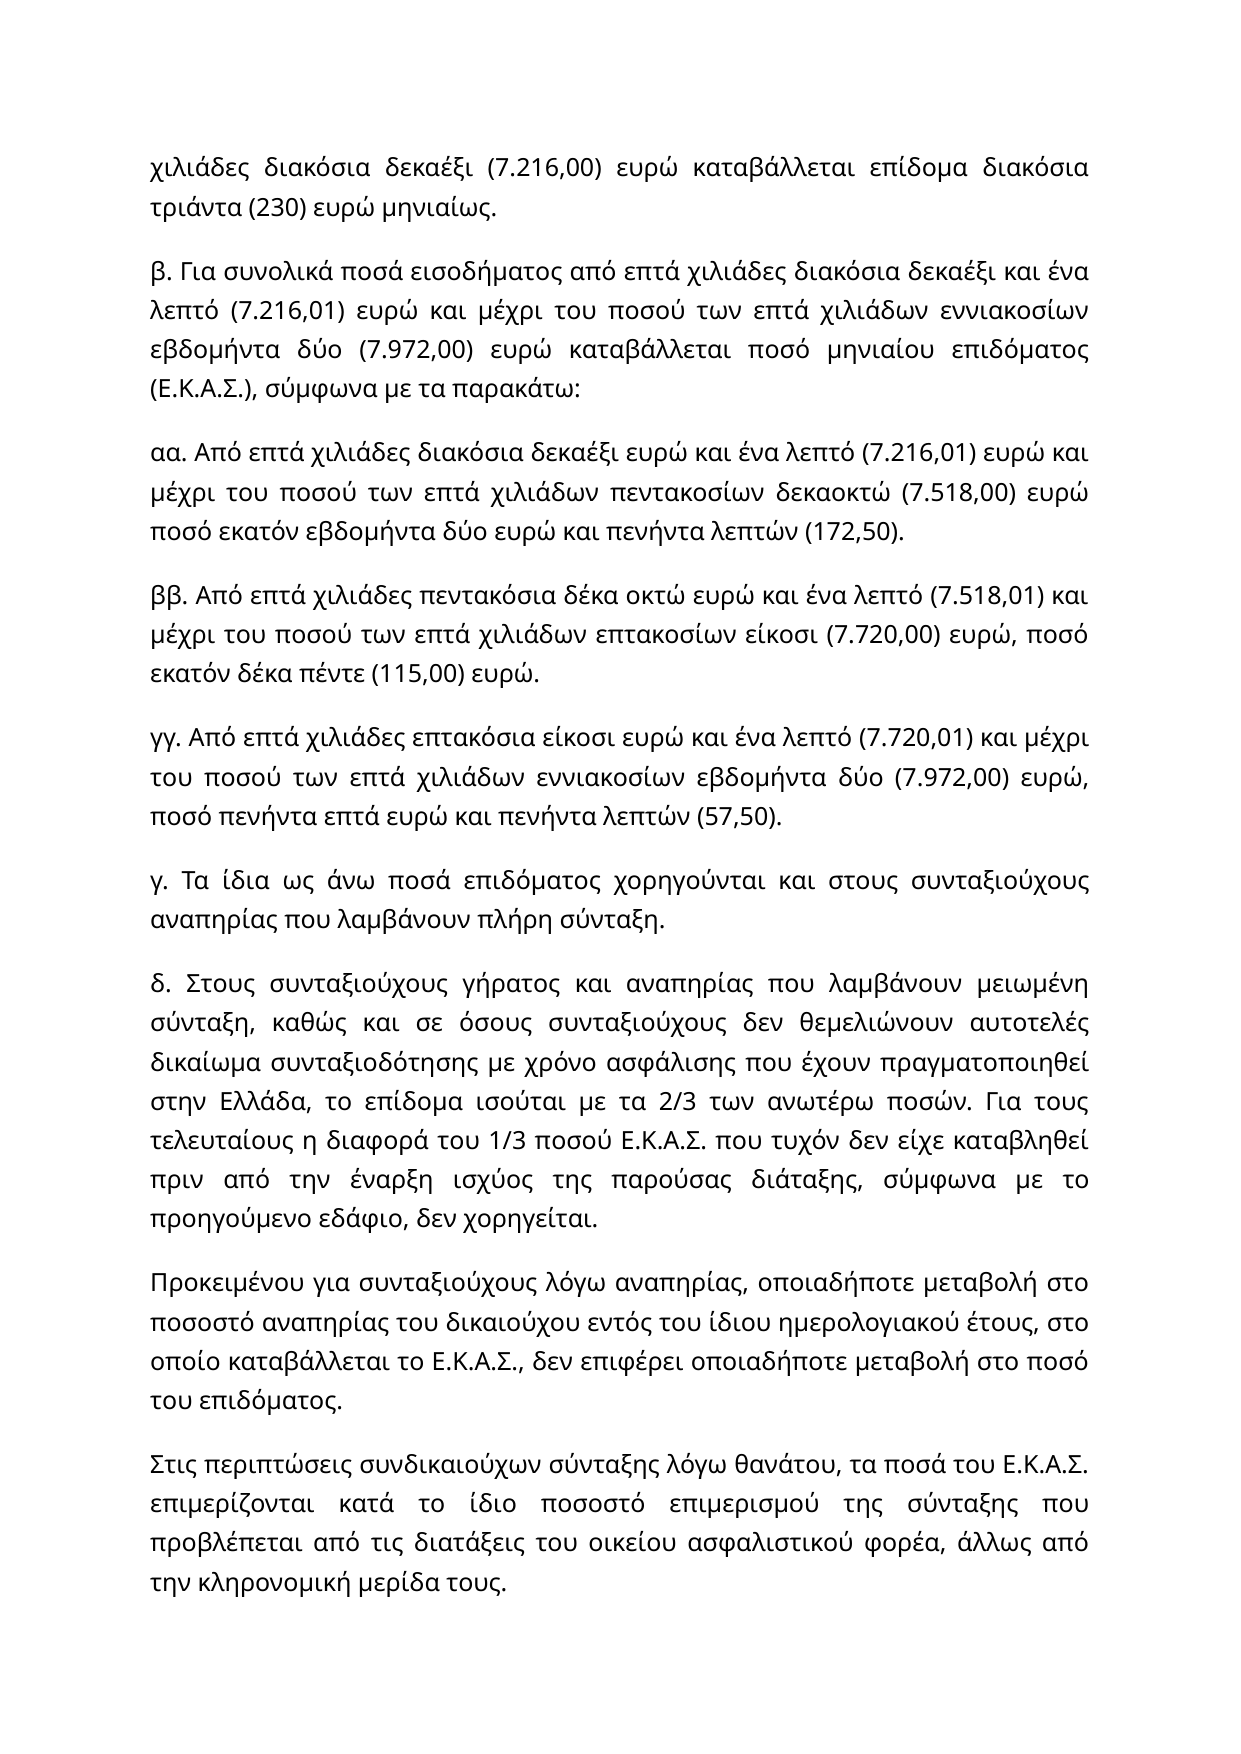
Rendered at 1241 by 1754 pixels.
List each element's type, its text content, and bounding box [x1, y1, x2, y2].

text γ. Τα ίδια ως άνω ποσά επιδόματος χορηγούνται και στους συνταξιούχους αναπηρίας που λαμβάνουν πλήρη σύνταξη. [150, 862, 1090, 936]
text ββ. Από επτά χιλιάδες πεντακόσια δέκα οκτώ ευρώ και ένα λεπτό (7.518,01) και μέχρι του ποσού των επτά χιλιάδων επτακοσίων είκοσι (7.720,00) ευρώ, ποσό εκατόν δέκα πέντε (115,00) ευρώ. [150, 577, 1090, 690]
text αα. Από επτά χιλιάδες διακόσια δεκαέξι ευρώ και ένα λεπτό (7.216,01) ευρώ και μέχρι του ποσού των επτά χιλιάδων πεντακοσίων δεκαοκτώ (7.518,00) ευρώ ποσό εκατόν εβδομήντα δύο ευρώ και πενήντα λεπτών (172,50). [150, 435, 1090, 547]
text χιλιάδες διακόσια δεκαέξι (7.216,00) ευρώ καταβάλλεται επίδομα διακόσια τριάντα (230) ευρώ μηνιαίως. [150, 150, 1090, 223]
text δ. Στους συνταξιούχους γήρατος και αναπηρίας που λαμβάνουν μειωμένη σύνταξη, καθώς και σε όσους συνταξιούχους δεν θεμελιώνουν αυτοτελές δικαίωμα συνταξιοδότησης με χρόνο ασφάλισης που έχουν πραγματοποιηθεί στην Ελλάδα, το επίδομα ισούται με τα 2/3 των ανωτέρω ποσών. Για τους τελευταίους η διαφορά του 1/3 ποσού Ε.Κ.Α.Σ. που τυχόν δεν είχε καταβληθεί πριν από την έναρξη ισχύος της παρούσας διάταξης, σύμφωνα με το προηγούμενο εδάφιο, δεν χορηγείται. [150, 966, 1090, 1235]
text Προκειμένου για συνταξιούχους λόγω αναπηρίας, οποιαδήποτε μεταβολή στο ποσοστό αναπηρίας του δικαιούχου εντός του ίδιου ημερολογιακού έτους, στο οποίο καταβάλλεται το Ε.Κ.Α.Σ., δεν επιφέρει οποιαδήποτε μεταβολή στο ποσό του επιδόματος. [150, 1265, 1090, 1417]
text β. Για συνολικά ποσά εισοδήματος από επτά χιλιάδες διακόσια δεκαέξι και ένα λεπτό (7.216,01) ευρώ και μέχρι του ποσού των επτά χιλιάδων εννιακοσίων εβδομήντα δύο (7.972,00) ευρώ καταβάλλεται ποσό μηνιαίου επιδόματος (Ε.Κ.Α.Σ.), σύμφωνα με τα παρακάτω: [150, 253, 1090, 405]
text Στις περιπτώσεις συνδικαιούχων σύνταξης λόγω θανάτου, τα ποσά του Ε.Κ.Α.Σ. επιμερίζονται κατά το ίδιο ποσοστό επιμερισμού της σύνταξης που προβλέπεται από τις διατάξεις του οικείου ασφαλιστικού φορέα, άλλως από την κληρονομική μερίδα τους. [150, 1447, 1090, 1598]
text γγ. Από επτά χιλιάδες επτακόσια είκοσι ευρώ και ένα λεπτό (7.720,01) και μέχρι του ποσού των επτά χιλιάδων εννιακοσίων εβδομήντα δύο (7.972,00) ευρώ, ποσό πενήντα επτά ευρώ και πενήντα λεπτών (57,50). [150, 720, 1090, 832]
